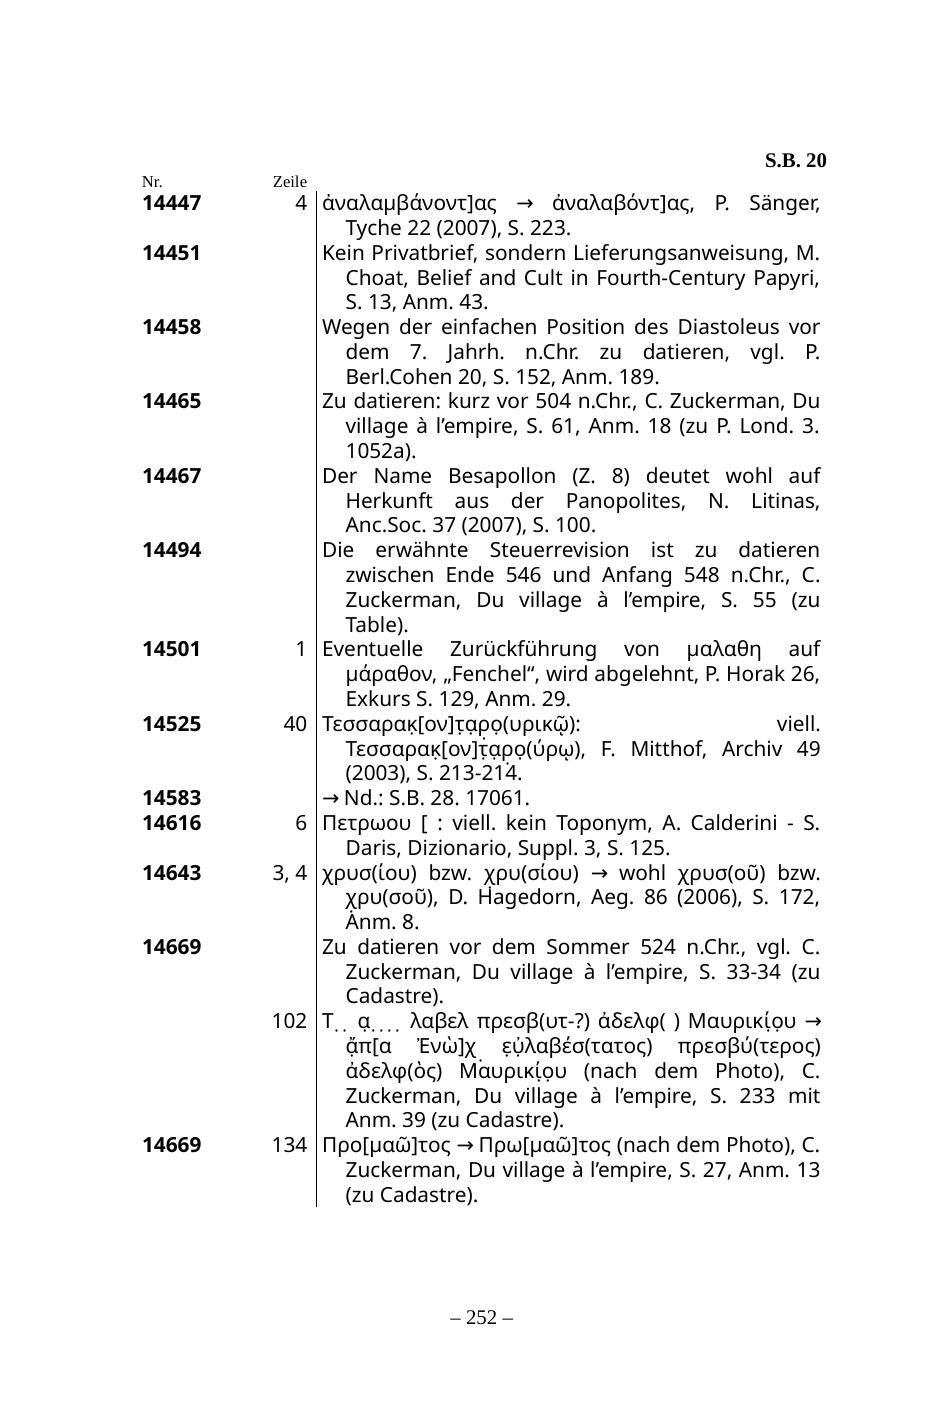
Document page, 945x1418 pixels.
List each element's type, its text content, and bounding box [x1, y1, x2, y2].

table_cell 14467 [136, 464, 316, 538]
table_cell 14494 [136, 538, 316, 637]
table_cell 4 [224, 191, 316, 240]
table_cell Zu datieren vor dem Sommer 524 n.Chr., vgl. C. Zuckerman, Du village à l’empire, S. 33-34 (zu Cadastre). [317, 935, 827, 1009]
table_cell 14451 [136, 240, 316, 315]
table_cell 14583 [136, 786, 316, 811]
table_cell 14525 [136, 711, 224, 786]
table_cell 14669 [136, 1133, 224, 1207]
table_cell Τεσσαρακ̣[ον]τ̣α̣ρ̣ο̣(υρικῷ): viell. Τεσσαρακ̣[ον]τ̣α̣ρ̣ο̣(ύρῳ), F. Mitthof, Archiv 49 (2003), S. 213-214. [317, 711, 827, 786]
table_cell 134 [224, 1133, 316, 1207]
table_cell ἀναλαμβάνοντ]ας → ἀναλαβόντ]ας, P. Sänger, Tyche 22 (2007), S. 223. [317, 191, 827, 240]
table_cell Wegen der einfachen Position des Diastoleus vor dem 7. Jahrh. n.Chr. zu datieren, vgl. P. Berl.Cohen 20, S. 152, Anm. 189. [317, 315, 827, 389]
table_cell 14458 [136, 315, 316, 389]
table_cell 6 [224, 811, 316, 860]
table_cell Zu datieren: kurz vor 504 n.Chr., C. Zuckerman, Du village à l’empire, S. 61, Anm. 18 (zu P. Lond. 3. 1052a). [317, 389, 827, 463]
table_cell 14447 [136, 191, 224, 240]
table_cell 14465 [136, 389, 316, 463]
table_cell Der Name Besapollon (Z. 8) deutet wohl auf Herkunft aus der Panopolites, N. Litinas, Anc.Soc. 37 (2007), S. 100. [317, 464, 827, 538]
table_cell χρυσ(ίου) bzw. χ̣ρυ(σίου) → wohl χρυσ(οῦ) bzw. χ̣ρυ(σοῦ), D. Hagedorn, Aeg. 86 (2006), S. 172, Anm. 8. [317, 860, 827, 934]
table_cell 14616 [136, 811, 224, 860]
table_cell → Nd.: S.B. 28. 17061. [317, 786, 827, 811]
table_cell Προ[μαῶ]τος → Πρω[μαῶ]τος (nach dem Photo), C. Zuckerman, Du village à l’empire, S. 27, Anm. 13 (zu Cadastre). [317, 1133, 827, 1207]
table_cell 1 [224, 637, 316, 711]
table_cell 14501 [136, 637, 224, 711]
table_cell 3, 4 [224, 860, 316, 934]
table_cell 14643 [136, 860, 224, 934]
table_cell Πετρωου [ : viell. kein Toponym, A. Calderini - S. Daris, Dizionario, Suppl. 3, S. 125. [317, 811, 827, 860]
table_cell Die erwähnte Steuerrevision ist zu datieren zwischen Ende 546 und Anfang 548 n.Chr., C. Zuckerman, Du village à l’empire, S. 55 (zu Table). [317, 538, 827, 637]
table_cell Τ ̣ ̣ α̣ ̣ ̣ ̣ ̣ λαβελ πρεσβ(υτ-?) ἀδελφ( ) Μαυρικί̣ο̣υ → ἄ̣π[α Ἐνὼ]χ̣ ε̣ὐ̣λαβέσ(τατος) πρεσβύ(τερος) ἀδελφ(ὸς) Μαυρικί̣ο̣υ (nach dem Photo), C. Zuckerman, Du village à l’empire, S. 233 mit Anm. 39 (zu Cadastre). [317, 1009, 827, 1133]
table_cell Kein Privatbrief, sondern Lieferungsanweisung, M. Choat, Belief and Cult in Fourth-Century Papyri, S. 13, Anm. 43. [317, 240, 827, 315]
table_cell 40 [224, 711, 316, 786]
table_cell Eventuelle Zurückführung von μαλαθη auf μάραθον, „Fenchel“, wird abgelehnt, P. Horak 26, Exkurs S. 129, Anm. 29. [317, 637, 827, 711]
table_cell 102 [136, 1009, 316, 1133]
table_cell 14669 [136, 935, 316, 1009]
